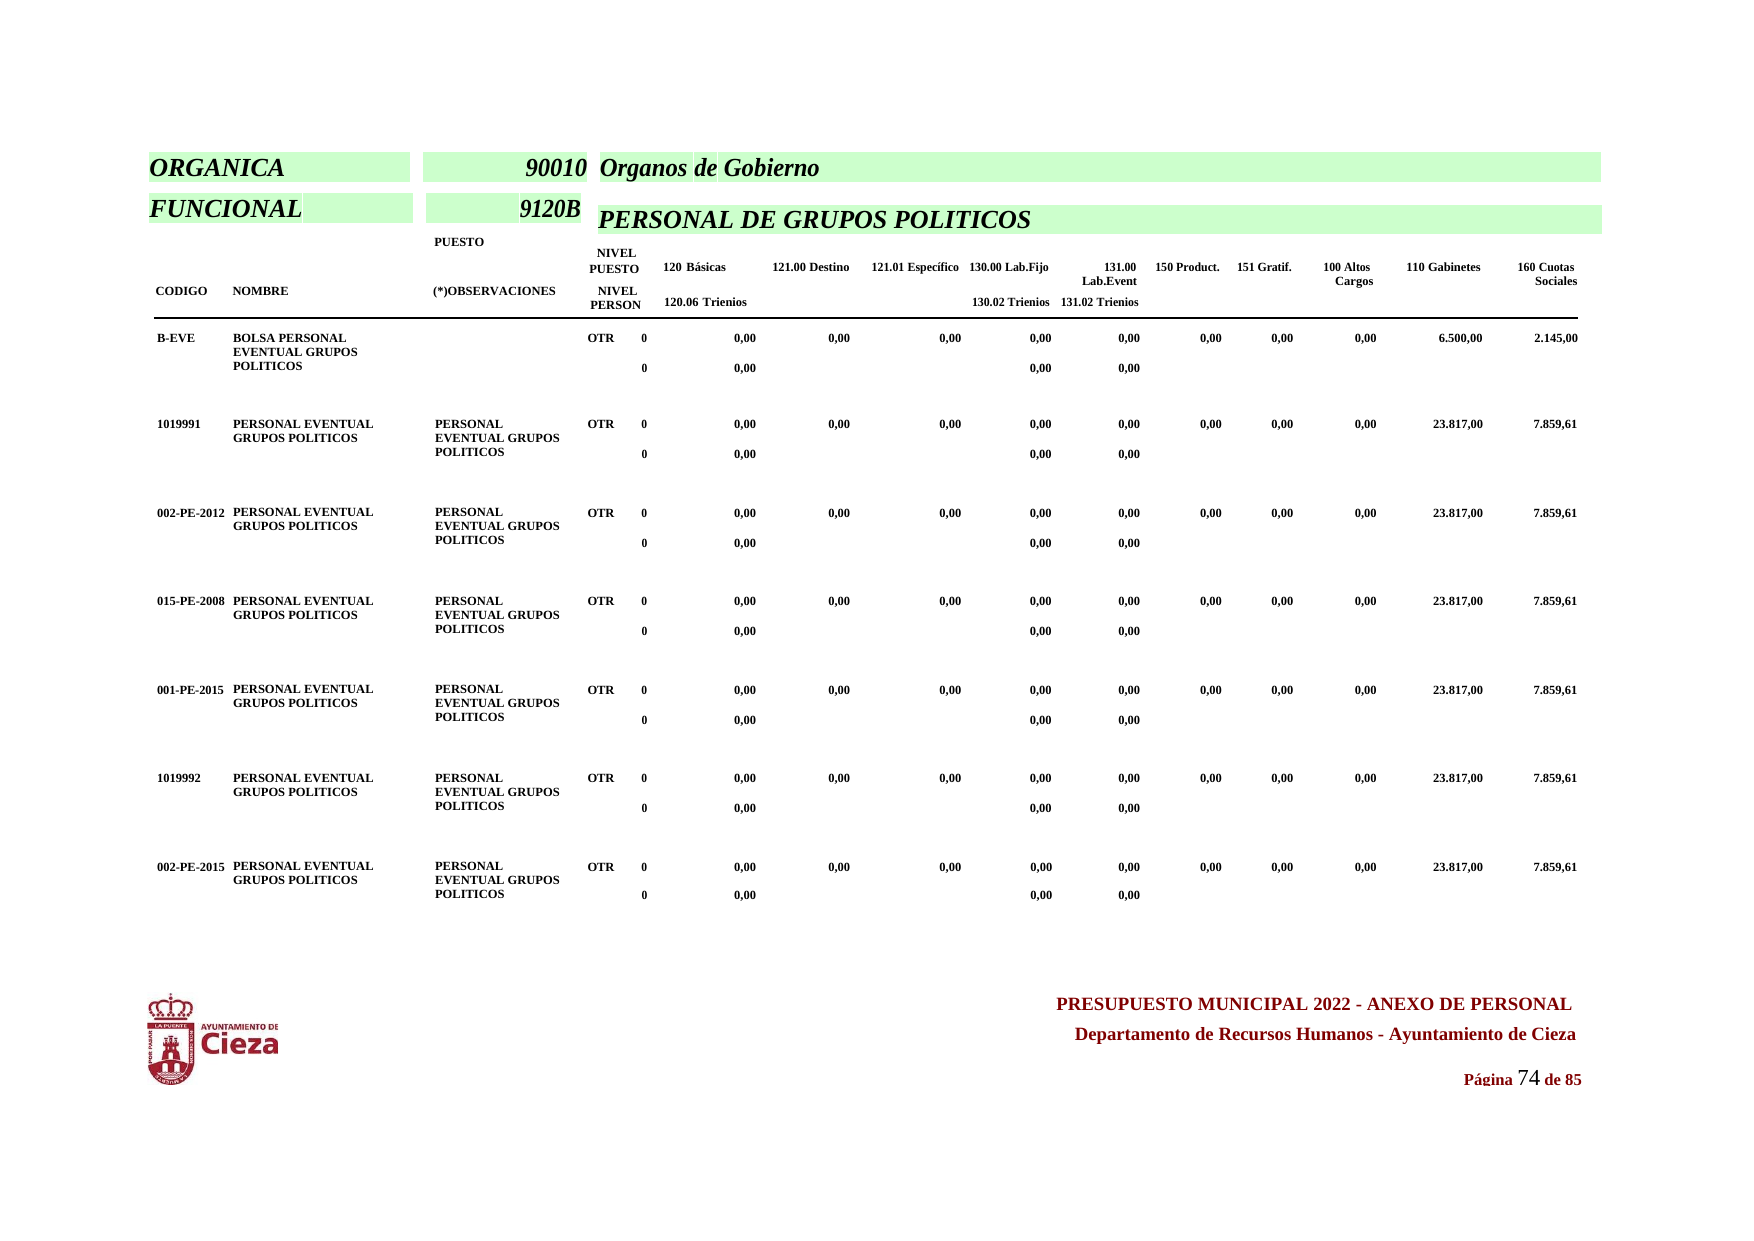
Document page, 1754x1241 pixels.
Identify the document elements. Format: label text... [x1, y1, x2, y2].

text 0,00 [1118, 331, 1170, 345]
text 120.06 Trienios [664, 296, 791, 309]
text 0,00 [1118, 361, 1170, 375]
text 1019991 [157, 417, 227, 431]
text 015-PE-2008 [157, 594, 227, 608]
text 0 [641, 624, 656, 638]
text 0,00 [734, 889, 791, 902]
text 0,00 [828, 417, 894, 431]
text 0,00 [1118, 535, 1170, 550]
text 0 [641, 331, 656, 345]
text OTR [587, 859, 641, 874]
text 0,00 [1268, 417, 1296, 431]
text 0,00 [1118, 771, 1170, 785]
text 0,00 [1268, 771, 1296, 785]
text PERSONAL EVENTUAL GRUPOS POLITICOS [435, 417, 562, 459]
text 0,00 [1030, 889, 1056, 902]
text 0,00 [894, 331, 961, 345]
text NIVEL [597, 248, 1614, 260]
text 0,00 [828, 506, 894, 520]
text PUESTO NIVEL [589, 262, 641, 298]
text 0,00 [734, 535, 791, 550]
text 0,00 [1118, 889, 1170, 902]
text PERSONAL EVENTUAL GRUPOS POLITICOS [435, 683, 562, 724]
text 0,00 [966, 361, 1051, 375]
text PERSONAL EVENTUAL GRUPOS POLITICOS [435, 506, 562, 547]
text 1019992 [157, 771, 227, 785]
text 0,00 [966, 331, 1051, 345]
text 0,00 [966, 771, 1051, 785]
text 0,00 [1268, 331, 1296, 345]
text 001-PE-2015 [157, 683, 227, 697]
text FUNCIONAL 9120B [149, 193, 581, 223]
text 0,00 [1354, 417, 1405, 431]
text 7.859,61 [1509, 417, 1577, 431]
text 0,00 [1118, 594, 1170, 608]
text 0,00 [966, 506, 1051, 520]
text (*)OBSERVACIONES [433, 284, 560, 298]
text 0,00 [894, 417, 961, 431]
text 0,00 [894, 506, 961, 520]
text 0,00 [966, 624, 1051, 638]
text CODIGO NOMBRE [155, 284, 294, 298]
text OTR [587, 771, 641, 785]
text 0,00 [1354, 331, 1405, 345]
text 7.859,61 [1509, 771, 1577, 785]
text 0,00 [734, 801, 791, 815]
text 0,00 [966, 447, 1051, 461]
text 0,00 [734, 683, 791, 697]
text OTR [587, 506, 641, 520]
text 23.817,00 [1427, 771, 1489, 785]
text 23.817,00 [1427, 417, 1489, 431]
text OTR [587, 417, 641, 431]
text 0,00 [1118, 712, 1170, 727]
text 002-PE-2012 [157, 506, 227, 520]
text 0,00 [1170, 594, 1221, 608]
text 0 [641, 859, 656, 874]
text 130.02 Trienios [972, 296, 1056, 309]
text 0,00 [734, 594, 791, 608]
text 0,00 [1268, 594, 1296, 608]
subtitle ORGANICA 90010 Organos de Gobierno [149, 152, 1614, 182]
text 0,00 [894, 594, 961, 608]
text 0,00 [734, 447, 791, 461]
text 0,00 [1118, 859, 1170, 874]
text PERSONAL EVENTUAL GRUPOS POLITICOS [435, 860, 562, 901]
text 23.817,00 [1427, 506, 1489, 520]
text 0,00 [1170, 331, 1221, 345]
text 0,00 [734, 506, 791, 520]
text B-EVE [157, 331, 227, 345]
text 0,00 [734, 771, 791, 785]
text 0,00 [828, 331, 894, 345]
text PERSONAL EVENTUAL GRUPOS POLITICOS [233, 860, 376, 887]
text 0,00 [734, 361, 791, 375]
text 0,00 [1354, 771, 1405, 785]
text 0 [641, 801, 656, 815]
text 0,00 [966, 712, 1051, 727]
text OTR [587, 683, 641, 697]
text 0,00 [894, 683, 961, 697]
text 0,00 [1170, 683, 1221, 697]
text 23.817,00 [1427, 859, 1489, 874]
text PERSONAL EVENTUAL GRUPOS POLITICOS [233, 594, 376, 622]
text 0 [641, 889, 656, 902]
text PERSON [590, 298, 641, 312]
text 110 Gabinetes 160 Cuotas Sociales [1406, 260, 1579, 288]
text 0,00 [734, 624, 791, 638]
text 121.00 Destino 121.01 Específico 130.00 Lab.Fijo 131.00 [772, 260, 1137, 274]
text 0 [641, 447, 656, 461]
text 0 [641, 506, 656, 520]
text 0 [641, 683, 656, 697]
text BOLSA PERSONAL EVENTUAL GRUPOS POLITICOS [233, 331, 359, 373]
text 0,00 [966, 417, 1051, 431]
text 0,00 [1118, 447, 1170, 461]
text OTR [587, 331, 641, 345]
text 0,00 [1170, 417, 1221, 431]
text 7.859,61 [1509, 683, 1577, 697]
text PUESTO [135, 237, 484, 249]
text 0,00 [1354, 506, 1405, 520]
text 150 Product. 151 Gratif. 100 Altos [1141, 260, 1370, 274]
text 0,00 [828, 859, 894, 874]
text 0 [641, 535, 656, 550]
text 0,00 [1268, 859, 1296, 874]
text 6.500,00 [1431, 331, 1490, 345]
text 0,00 [1354, 594, 1405, 608]
text 0,00 [828, 771, 894, 785]
text Cargos [1141, 274, 1373, 288]
text 7.859,61 [1509, 594, 1577, 608]
text 0,00 [734, 417, 791, 431]
text 0,00 [1170, 859, 1221, 874]
text 131.02 Trienios [1061, 296, 1170, 309]
text 7.859,61 [1509, 506, 1577, 520]
text 120 Básicas [663, 260, 730, 274]
text 0 [641, 594, 656, 608]
text PERSONAL EVENTUAL GRUPOS POLITICOS [435, 594, 562, 636]
picture [147, 992, 279, 1085]
text 0 [641, 417, 656, 431]
text 0,00 [966, 683, 1051, 697]
text 0,00 [1030, 859, 1056, 874]
text PERSONAL EVENTUAL GRUPOS POLITICOS [233, 506, 376, 533]
text 0,00 [894, 859, 961, 874]
text 7.859,61 [1509, 859, 1577, 874]
text 0,00 [966, 801, 1051, 815]
text PERSONAL EVENTUAL GRUPOS POLITICOS [233, 683, 376, 711]
text 0 [641, 361, 656, 375]
text 0,00 [828, 594, 894, 608]
text 0,00 [1170, 506, 1221, 520]
text 0,00 [966, 594, 1051, 608]
text 0,00 [1170, 771, 1221, 785]
text 0,00 [1118, 683, 1170, 697]
text 0,00 [1118, 417, 1170, 431]
text OTR [587, 594, 641, 608]
text 0,00 [1354, 859, 1405, 874]
text 0,00 [894, 771, 961, 785]
text 0,00 [1268, 506, 1296, 520]
text PERSONAL EVENTUAL GRUPOS POLITICOS [233, 417, 376, 445]
text PERSONAL EVENTUAL GRUPOS POLITICOS [233, 771, 376, 799]
text 0,00 [828, 683, 894, 697]
text 0,00 [1354, 683, 1405, 697]
subtitle PERSONAL DE GRUPOS POLITICOS [598, 204, 1614, 234]
text 0,00 [1118, 506, 1170, 520]
text 002-PE-2015 [157, 859, 227, 874]
text 0,00 [1268, 683, 1296, 697]
text 23.817,00 [1427, 594, 1489, 608]
text 0,00 [966, 535, 1051, 550]
text 0,00 [1118, 801, 1170, 815]
text 0 [641, 771, 656, 785]
text 0,00 [734, 859, 791, 874]
text 0 [641, 712, 656, 727]
text 0,00 [1118, 624, 1170, 638]
text 0,00 [734, 712, 791, 727]
text 23.817,00 [1427, 683, 1489, 697]
text 2.145,00 [1509, 331, 1578, 345]
text 0,00 [734, 331, 791, 345]
text PERSONAL EVENTUAL GRUPOS POLITICOS [435, 771, 562, 813]
text Lab.Event [1082, 274, 1137, 288]
